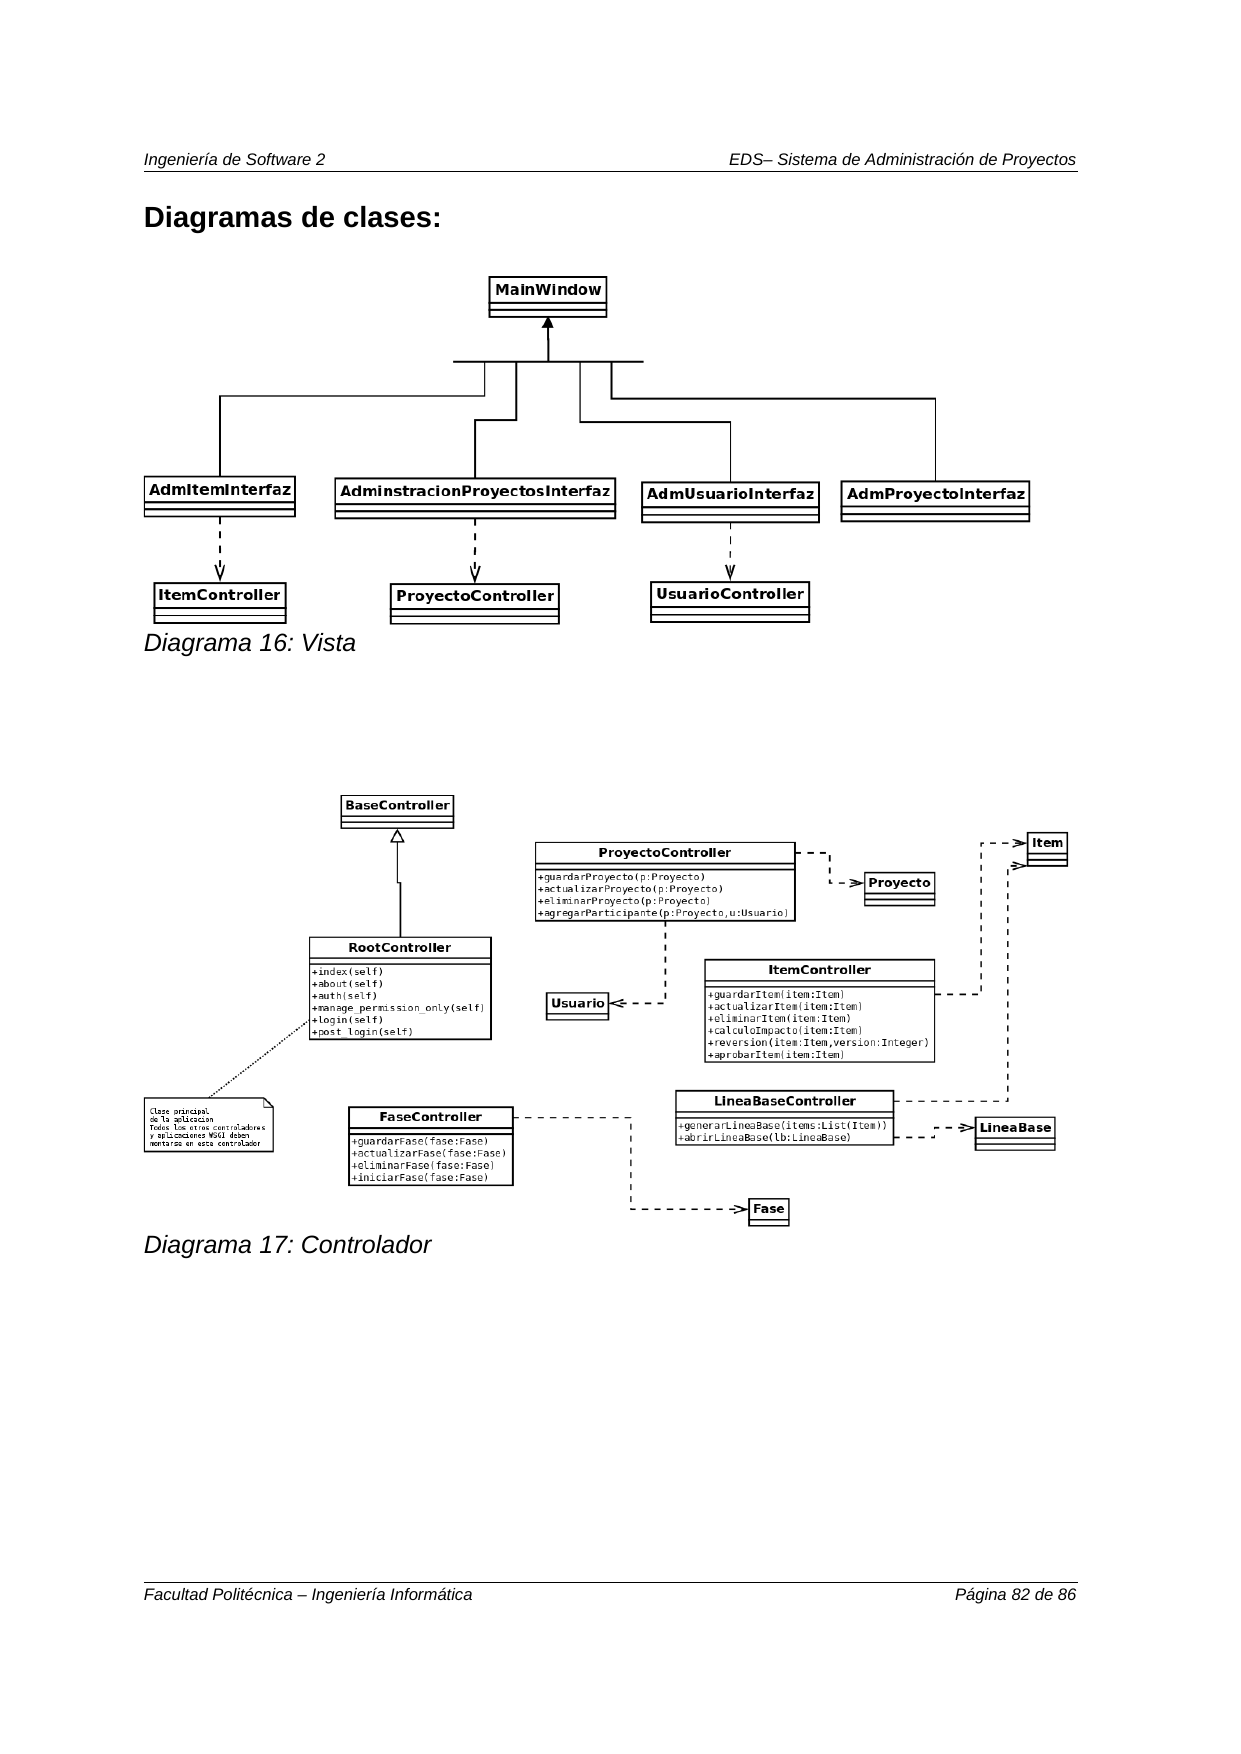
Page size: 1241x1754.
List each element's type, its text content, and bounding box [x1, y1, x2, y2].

subtitle Diagramas de clases: [144, 201, 1078, 234]
text Diagrama 16: Vista [144, 625, 1031, 657]
picture [143, 795, 1069, 1227]
text Diagrama 17: Controlador [144, 1227, 1068, 1259]
picture [143, 276, 1031, 625]
